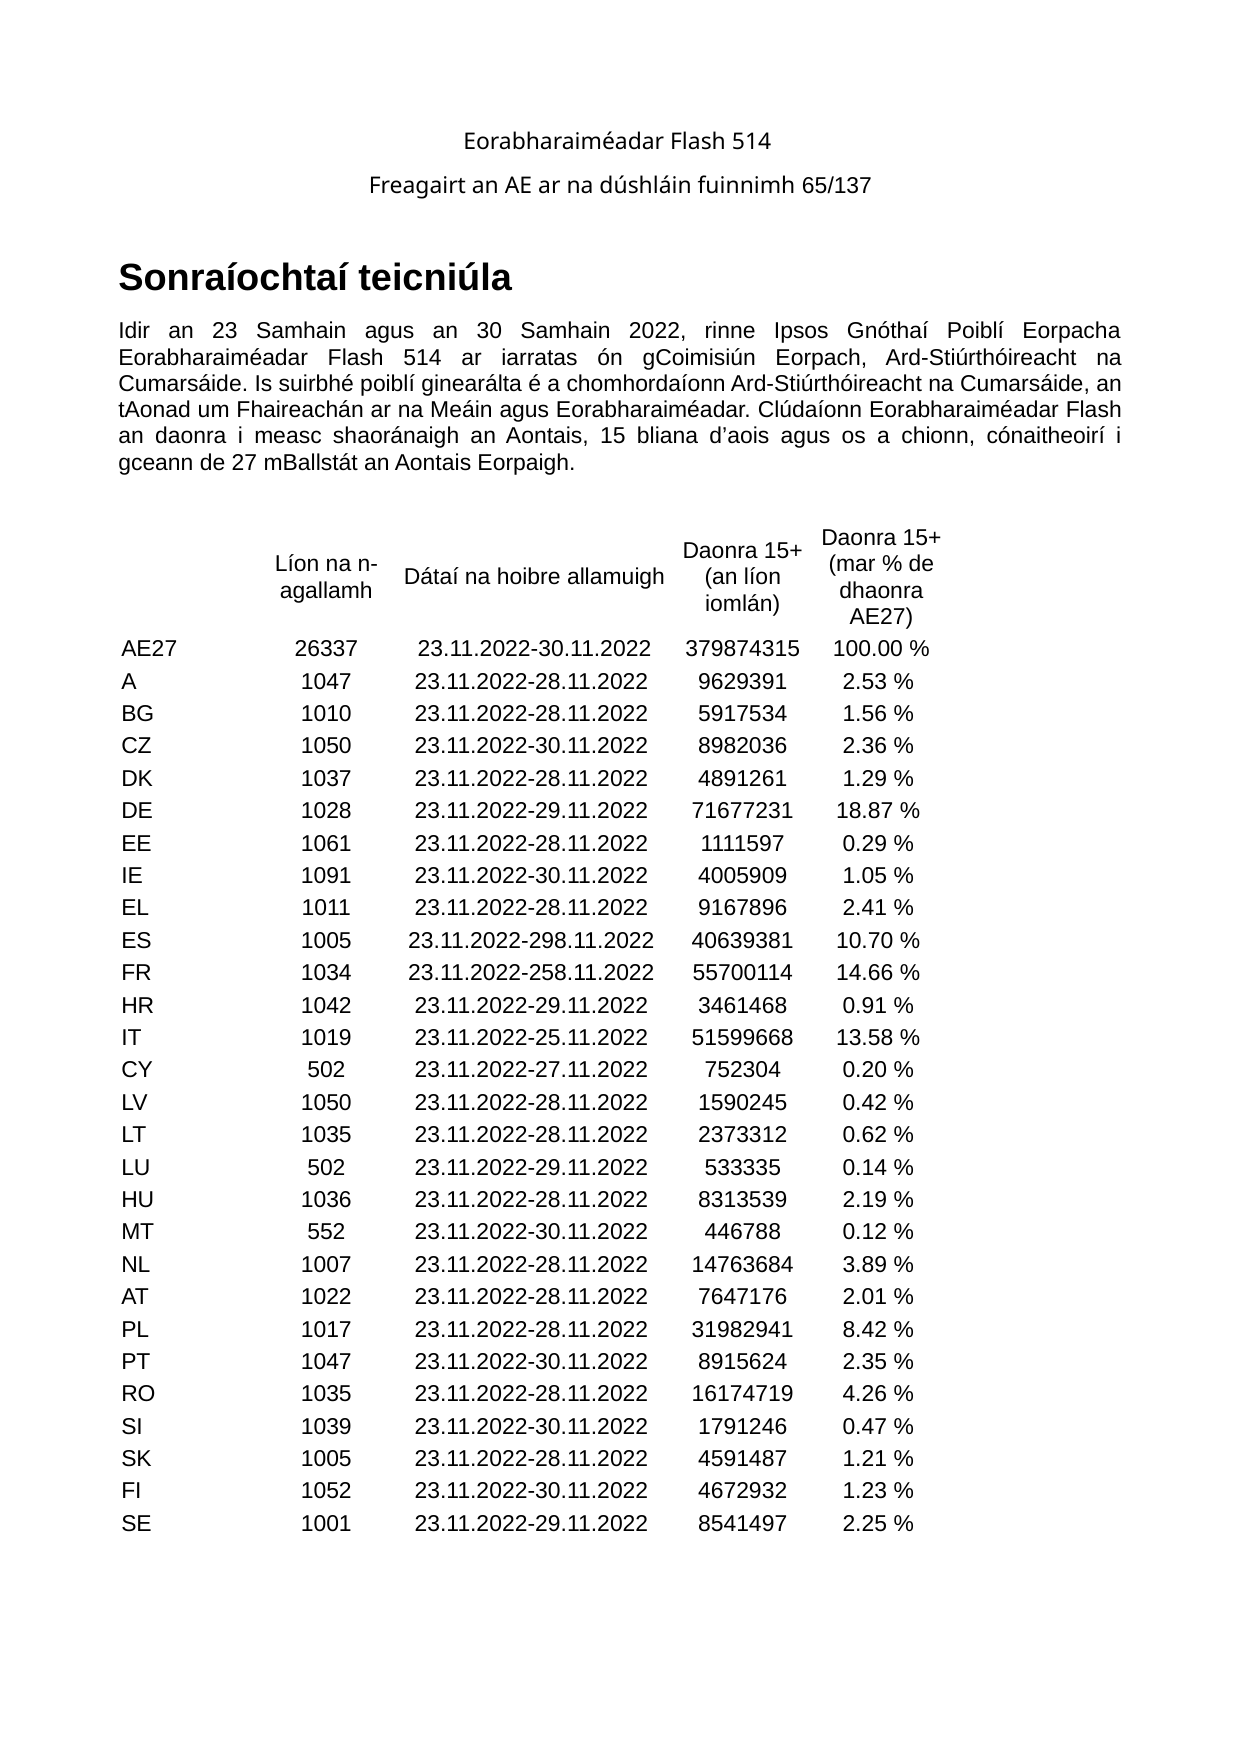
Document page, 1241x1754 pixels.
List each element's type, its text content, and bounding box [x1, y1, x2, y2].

table_cell 23.11.2022-30.11.2022 [395, 1410, 673, 1442]
table_cell 23.11.2022-30.11.2022 [395, 729, 673, 762]
table_cell 1111597 [673, 827, 812, 859]
table_cell 7647176 [673, 1280, 812, 1312]
table_cell 1034 [257, 956, 395, 988]
table_cell 4.26 % [812, 1377, 950, 1410]
table_cell NL [118, 1248, 257, 1280]
table_cell 23.11.2022-28.11.2022 [395, 1313, 673, 1345]
table_cell 23.11.2022-29.11.2022 [395, 1507, 673, 1539]
table_cell A [118, 665, 257, 697]
table_cell 1019 [257, 1021, 395, 1053]
table_cell 40639381 [673, 924, 812, 956]
table_cell 0.47 % [812, 1410, 950, 1442]
table_header Líon na n-agallamh [257, 521, 395, 632]
text Idir an 23 Samhain agus an 30 Samhain 2022, rinne Ipsos Gnóthaí Poiblí Eorpacha Eorabharaiméadar Flash 514 ar iarratas ón gCoimisiún Eorpach, Ard-Stiúrthóireacht na Cumarsáide. Is suirbhé poiblí ginearálta é a chomhordaíonn Ard-Stiúrthóireacht na Cumarsáide, an tAonad um Fhaireachán ar na Meáin agus Eorabharaiméadar. Clúdaíonn Eorabharaiméadar Flash an daonra i measc shaoránaigh an Aontais, 15 bliana d’aois agus os a chionn, cónaitheoirí i gceann de 27 mBallstát an Aontais Eorpaigh. [118, 317, 1122, 475]
table_cell 3461468 [673, 989, 812, 1021]
table_cell 446788 [673, 1215, 812, 1248]
table_cell 23.11.2022-28.11.2022 [395, 1280, 673, 1312]
table_cell 14763684 [673, 1248, 812, 1280]
table_cell 23.11.2022-28.11.2022 [395, 1248, 673, 1280]
table_cell 1050 [257, 1086, 395, 1118]
table_cell 1042 [257, 989, 395, 1021]
table_cell 23.11.2022-29.11.2022 [395, 1151, 673, 1183]
table_cell EE [118, 827, 257, 859]
table_cell 23.11.2022-28.11.2022 [395, 697, 673, 729]
table_cell 0.14 % [812, 1151, 950, 1183]
table_cell AT [118, 1280, 257, 1312]
table_cell 0.91 % [812, 989, 950, 1021]
table_cell LU [118, 1151, 257, 1183]
table_header [118, 521, 257, 632]
table_cell 1091 [257, 859, 395, 891]
table_cell 23.11.2022-27.11.2022 [395, 1053, 673, 1086]
table_cell 16174719 [673, 1377, 812, 1410]
table_cell SI [118, 1410, 257, 1442]
table_cell 1035 [257, 1377, 395, 1410]
table_cell 23.11.2022-29.11.2022 [395, 794, 673, 827]
table_cell 2373312 [673, 1118, 812, 1151]
table_cell 9629391 [673, 665, 812, 697]
table_cell 23.11.2022-30.11.2022 [395, 1345, 673, 1377]
table_cell 2.35 % [812, 1345, 950, 1377]
table_cell 1791246 [673, 1410, 812, 1442]
table_cell 23.11.2022-28.11.2022 [395, 665, 673, 697]
table_cell 23.11.2022-30.11.2022 [395, 632, 673, 664]
table_cell 23.11.2022-28.11.2022 [395, 827, 673, 859]
table_cell 23.11.2022-28.11.2022 [395, 891, 673, 924]
table_cell PL [118, 1313, 257, 1345]
table_cell 55700114 [673, 956, 812, 988]
table_cell 23.11.2022-28.11.2022 [395, 1183, 673, 1215]
table_cell 752304 [673, 1053, 812, 1086]
table_cell 8982036 [673, 729, 812, 762]
table_cell 2.36 % [812, 729, 950, 762]
table_cell IE [118, 859, 257, 891]
table_cell 18.87 % [812, 794, 950, 827]
table_cell CZ [118, 729, 257, 762]
table_cell MT [118, 1215, 257, 1248]
table_header Daonra 15+ (an líon iomlán) [673, 521, 812, 632]
table_cell 1590245 [673, 1086, 812, 1118]
table_cell 26337 [257, 632, 395, 664]
table_header Daonra 15+ (mar % de dhaonra AE27) [812, 521, 950, 632]
table_cell 379874315 [673, 632, 812, 664]
table_cell 1047 [257, 665, 395, 697]
table_cell 1047 [257, 1345, 395, 1377]
table_cell HU [118, 1183, 257, 1215]
table_cell 23.11.2022-25.11.2022 [395, 1021, 673, 1053]
table_cell 2.41 % [812, 891, 950, 924]
table_cell 4591487 [673, 1442, 812, 1474]
table_cell 0.62 % [812, 1118, 950, 1151]
table_cell 1022 [257, 1280, 395, 1312]
table_cell HR [118, 989, 257, 1021]
table_cell 9167896 [673, 891, 812, 924]
table_cell 1.05 % [812, 859, 950, 891]
table_cell 23.11.2022-28.11.2022 [395, 1377, 673, 1410]
table_cell 1.23 % [812, 1475, 950, 1507]
table_cell 2.01 % [812, 1280, 950, 1312]
table_cell 1037 [257, 762, 395, 794]
table_cell LT [118, 1118, 257, 1151]
table_cell 1052 [257, 1475, 395, 1507]
table_cell 1039 [257, 1410, 395, 1442]
table_header Dátaí na hoibre allamuigh [395, 521, 673, 632]
table_cell 2.25 % [812, 1507, 950, 1539]
table_cell 8915624 [673, 1345, 812, 1377]
table_cell DE [118, 794, 257, 827]
table_cell LV [118, 1086, 257, 1118]
table_cell 23.11.2022-28.11.2022 [395, 762, 673, 794]
table_cell 0.42 % [812, 1086, 950, 1118]
table_cell SE [118, 1507, 257, 1539]
table_cell 502 [257, 1151, 395, 1183]
table_cell 23.11.2022-28.11.2022 [395, 1118, 673, 1151]
table_cell 8541497 [673, 1507, 812, 1539]
table_cell 100,00 % [812, 632, 950, 664]
table_cell 23.11.2022-28.11.2022 [395, 1442, 673, 1474]
table_cell 1017 [257, 1313, 395, 1345]
table_cell 2.53 % [812, 665, 950, 697]
table_cell 1011 [257, 891, 395, 924]
table_cell ES [118, 924, 257, 956]
table_cell 1005 [257, 924, 395, 956]
table_cell 23.11.2022-258.11.2022 [395, 956, 673, 988]
table_cell 1007 [257, 1248, 395, 1280]
table_cell AE27 [118, 632, 257, 664]
table_cell FR [118, 956, 257, 988]
table_cell 1035 [257, 1118, 395, 1151]
table_cell 31982941 [673, 1313, 812, 1345]
table_cell 23.11.2022-28.11.2022 [395, 1086, 673, 1118]
table_cell 1005 [257, 1442, 395, 1474]
table_cell 4672932 [673, 1475, 812, 1507]
table_cell RO [118, 1377, 257, 1410]
table_cell SK [118, 1442, 257, 1474]
table_cell 1010 [257, 697, 395, 729]
table_cell 51599668 [673, 1021, 812, 1053]
table_cell 1036 [257, 1183, 395, 1215]
table_cell 0.29 % [812, 827, 950, 859]
table_cell 23.11.2022-30.11.2022 [395, 1215, 673, 1248]
table_cell 0.12 % [812, 1215, 950, 1248]
table_cell 1061 [257, 827, 395, 859]
table_cell 8313539 [673, 1183, 812, 1215]
table_cell PT [118, 1345, 257, 1377]
table_cell 1050 [257, 729, 395, 762]
table_cell FI [118, 1475, 257, 1507]
table_cell 0.20 % [812, 1053, 950, 1086]
table_cell 23.11.2022-30.11.2022 [395, 859, 673, 891]
table_cell 4005909 [673, 859, 812, 891]
table_cell 71677231 [673, 794, 812, 827]
table_cell 3.89 % [812, 1248, 950, 1280]
table_cell 23.11.2022-29.11.2022 [395, 989, 673, 1021]
table_cell 23.11.2022-30.11.2022 [395, 1475, 673, 1507]
table_cell 10.70 % [812, 924, 950, 956]
table_cell 8.42 % [812, 1313, 950, 1345]
table_cell 533335 [673, 1151, 812, 1183]
table_cell 5917534 [673, 697, 812, 729]
table_cell 14.66 % [812, 956, 950, 988]
table_cell IT [118, 1021, 257, 1053]
table_cell BG [118, 697, 257, 729]
subtitle Sonraíochtaí teicniúla [118, 254, 1122, 298]
table_cell 4891261 [673, 762, 812, 794]
table_cell DK [118, 762, 257, 794]
table_cell 23.11.2022-298.11.2022 [395, 924, 673, 956]
table_cell 1001 [257, 1507, 395, 1539]
table_cell 552 [257, 1215, 395, 1248]
table_cell 502 [257, 1053, 395, 1086]
table_cell 1.21 % [812, 1442, 950, 1474]
table_cell 13.58 % [812, 1021, 950, 1053]
table_cell CY [118, 1053, 257, 1086]
table_cell EL [118, 891, 257, 924]
table_cell 1.56 % [812, 697, 950, 729]
table_cell 1.29 % [812, 762, 950, 794]
table_cell 1028 [257, 794, 395, 827]
table_cell 2.19 % [812, 1183, 950, 1215]
